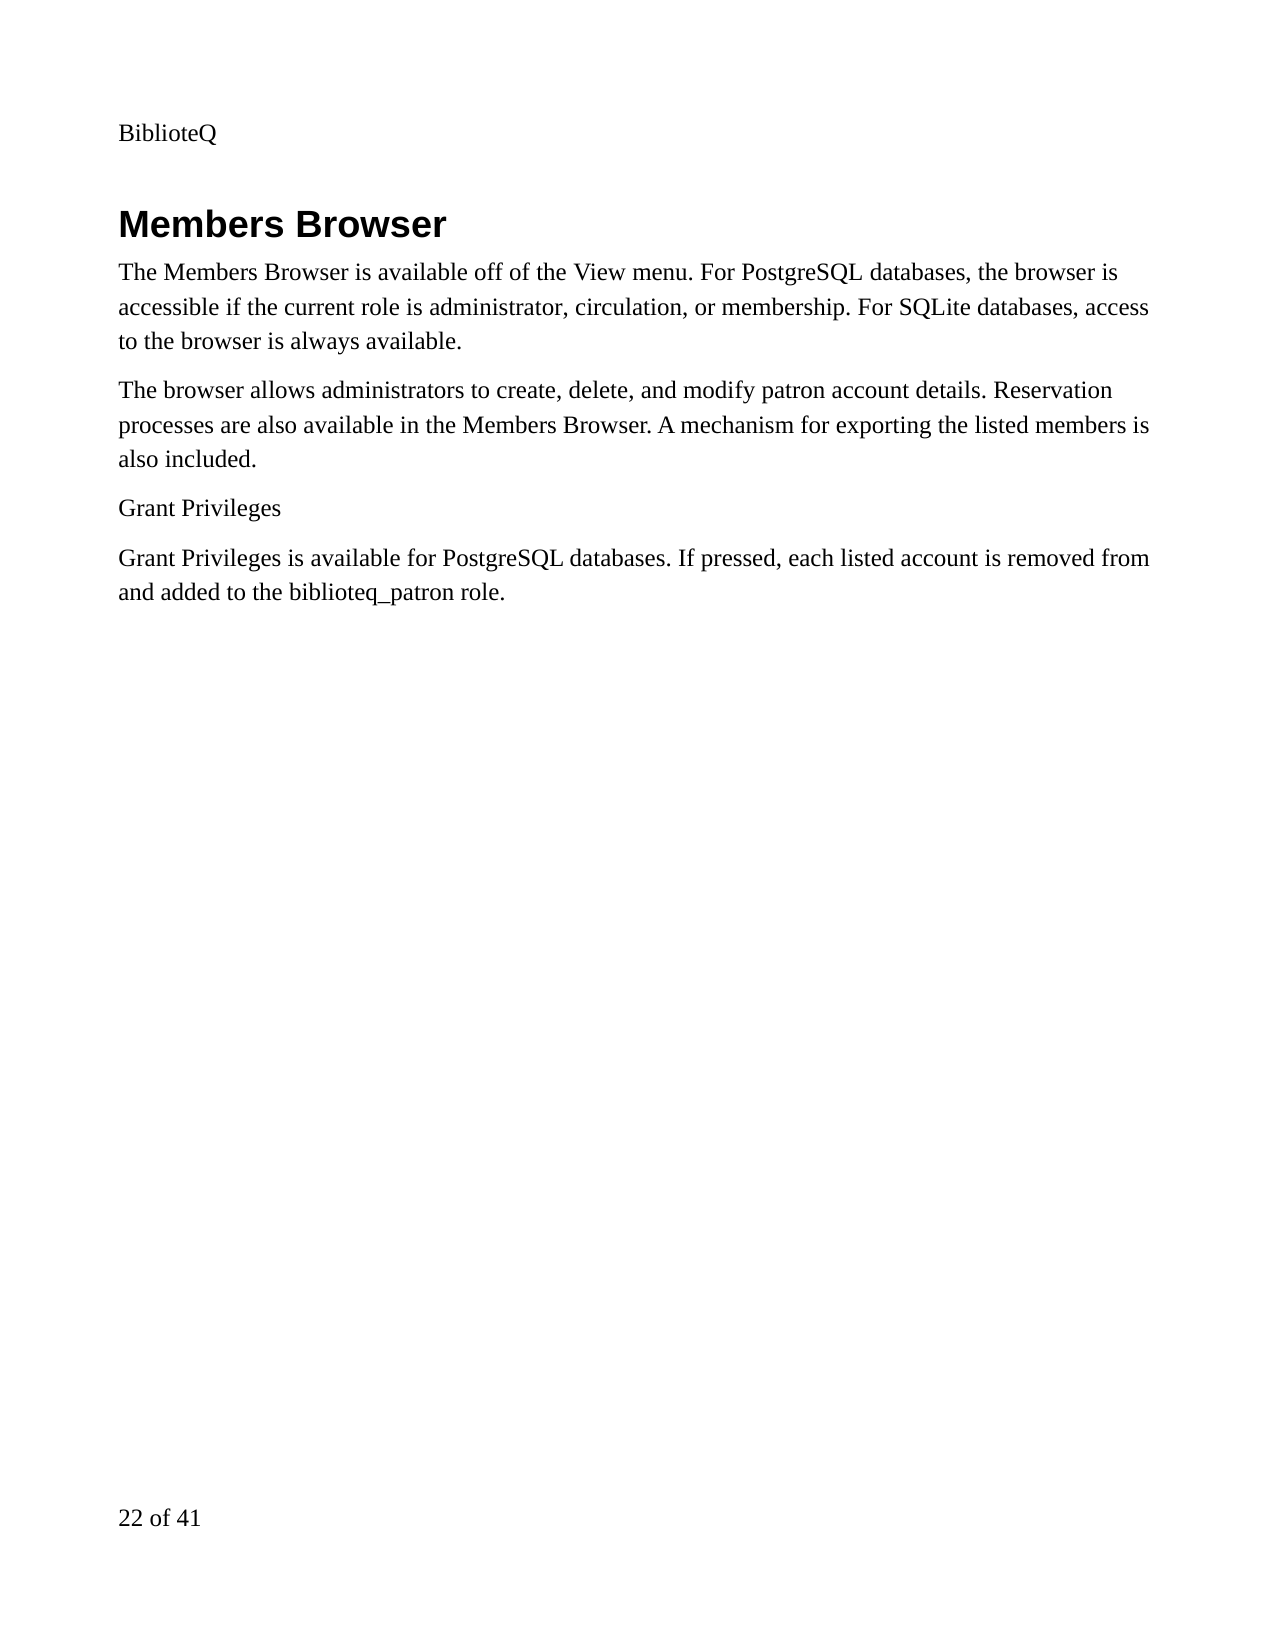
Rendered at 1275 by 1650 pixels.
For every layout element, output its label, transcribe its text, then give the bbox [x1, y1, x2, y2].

text The browser allows administrators to create, delete, and modify patron account details. Reservation processes are also available in the Members Browser. A mechanism for exporting the listed members is also included. [118, 376, 1157, 473]
text Grant Privileges is available for PostgreSQL databases. If pressed, each listed account is removed from and added to the biblioteq_patron role. [118, 543, 1157, 606]
text The Members Browser is available off of the View menu. For PostgreSQL databases, the browser is accessible if the current role is administrator, circulation, or membership. For SQLite databases, access to the browser is always available. [118, 257, 1157, 355]
subtitle Members Browser [118, 201, 1157, 245]
text Grant Privileges [118, 493, 1157, 522]
